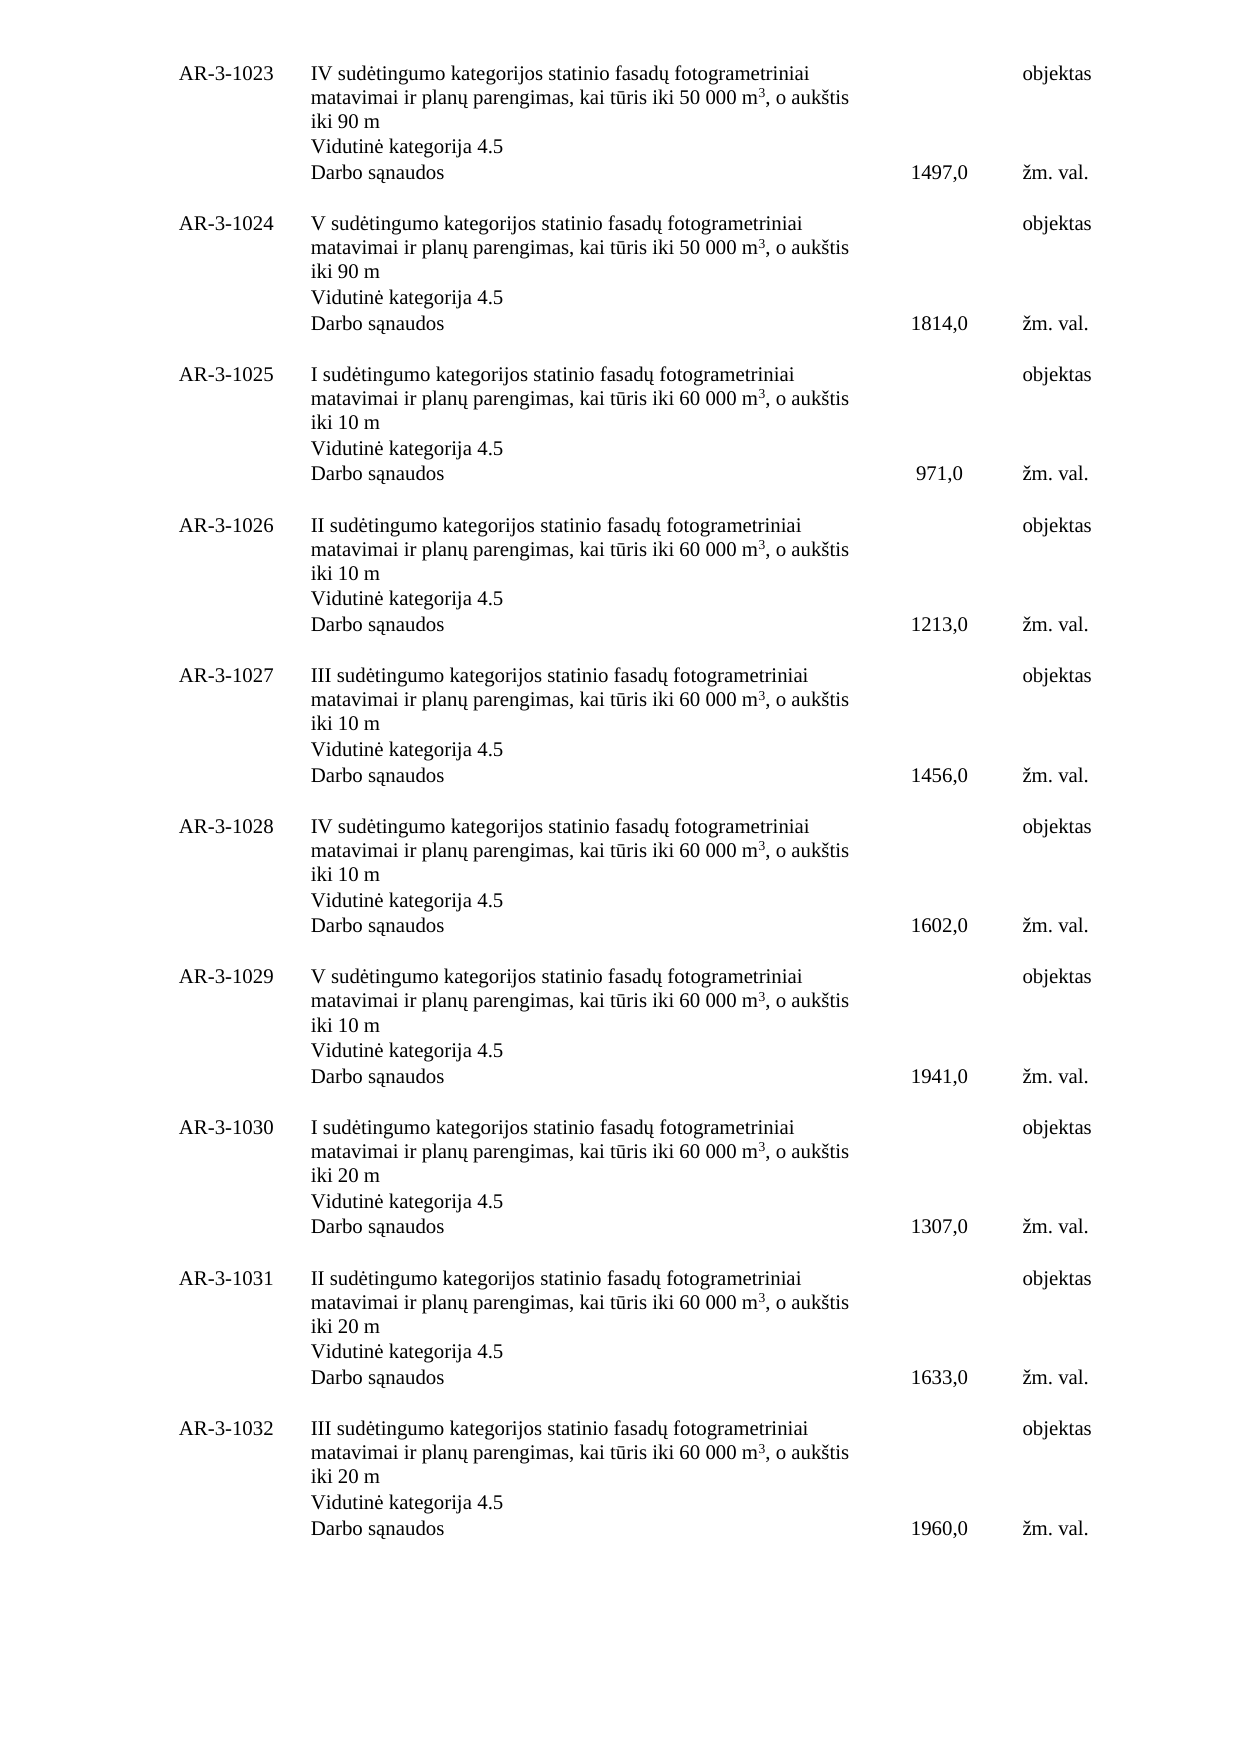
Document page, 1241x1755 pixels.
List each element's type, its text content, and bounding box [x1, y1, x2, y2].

table_cell Darbo sąnaudos [309, 1364, 858, 1389]
table_cell [1021, 1187, 1181, 1213]
table_cell II sudėtingumo kategorijos statinio fasadų fotogrametriniai matavimai ir planų parengimas, kai tūris iki 60 000 m3, o aukštis iki 20 m [309, 1264, 858, 1338]
table_cell [858, 585, 1021, 610]
table_cell [858, 1264, 1021, 1338]
table_cell AR-3-1030 [177, 1114, 309, 1187]
table_cell žm. val. [1021, 159, 1181, 184]
table_cell 1497,0 [858, 159, 1021, 184]
table_cell III sudėtingumo kategorijos statinio fasadų fotogrametriniai matavimai ir planų parengimas, kai tūris iki 60 000 m3, o aukštis iki 20 m [309, 1415, 858, 1488]
table_cell [1021, 184, 1181, 210]
table_cell 1814,0 [858, 309, 1021, 335]
table_cell Vidutinė kategorija 4.5 [309, 886, 858, 912]
table_cell IV sudėtingumo kategorijos statinio fasadų fotogrametriniai matavimai ir planų parengimas, kai tūris iki 50 000 m3, o aukštis iki 90 m [309, 59, 858, 133]
table_cell [1021, 1088, 1181, 1113]
table_cell [309, 937, 858, 963]
table_cell AR-3-1026 [177, 511, 309, 585]
table_cell [177, 1062, 309, 1088]
table_cell [309, 184, 858, 210]
table_cell Vidutinė kategorija 4.5 [309, 1187, 858, 1213]
table_cell I sudėtingumo kategorijos statinio fasadų fotogrametriniai matavimai ir planų parengimas, kai tūris iki 60 000 m3, o aukštis iki 20 m [309, 1114, 858, 1187]
table_cell Vidutinė kategorija 4.5 [309, 434, 858, 460]
table_cell [177, 1338, 309, 1363]
table_cell [1021, 1489, 1181, 1514]
table_cell [309, 636, 858, 662]
table_cell [1021, 1540, 1181, 1565]
table_cell objektas [1021, 963, 1181, 1037]
table_cell Vidutinė kategorija 4.5 [309, 1489, 858, 1514]
table_cell [1021, 284, 1181, 309]
table_cell AR-3-1029 [177, 963, 309, 1037]
table_cell 1602,0 [858, 912, 1021, 937]
table_cell [309, 787, 858, 812]
table_cell [858, 787, 1021, 812]
table_cell [858, 360, 1021, 434]
table_cell [177, 284, 309, 309]
table_cell [1021, 636, 1181, 662]
table_cell [177, 1213, 309, 1238]
table_cell objektas [1021, 1114, 1181, 1187]
table_cell objektas [1021, 1264, 1181, 1338]
table_cell Darbo sąnaudos [309, 912, 858, 937]
table_cell [177, 159, 309, 184]
table_cell V sudėtingumo kategorijos statinio fasadų fotogrametriniai matavimai ir planų parengimas, kai tūris iki 60 000 m3, o aukštis iki 10 m [309, 963, 858, 1037]
table_cell [858, 284, 1021, 309]
table_cell [858, 636, 1021, 662]
table_cell [1021, 585, 1181, 610]
table_cell žm. val. [1021, 1514, 1181, 1540]
table_cell objektas [1021, 812, 1181, 886]
table_cell 971,0 [858, 460, 1021, 485]
table_cell 1456,0 [858, 761, 1021, 787]
table_cell Darbo sąnaudos [309, 309, 858, 335]
table_cell žm. val. [1021, 761, 1181, 787]
table_cell [858, 434, 1021, 460]
table_cell [309, 335, 858, 360]
table_cell AR-3-1023 [177, 59, 309, 133]
table_cell [177, 1389, 309, 1415]
table_cell [1021, 485, 1181, 511]
table_cell [177, 937, 309, 963]
table_cell III sudėtingumo kategorijos statinio fasadų fotogrametriniai matavimai ir planų parengimas, kai tūris iki 60 000 m3, o aukštis iki 10 m [309, 662, 858, 735]
table_cell Darbo sąnaudos [309, 610, 858, 636]
table_cell [177, 1187, 309, 1213]
table_cell [858, 1187, 1021, 1213]
table_cell [1021, 1239, 1181, 1264]
table_cell [177, 787, 309, 812]
table_cell Vidutinė kategorija 4.5 [309, 284, 858, 309]
table_cell [858, 937, 1021, 963]
table_cell žm. val. [1021, 1364, 1181, 1389]
table_cell žm. val. [1021, 610, 1181, 636]
table_cell Vidutinė kategorija 4.5 [309, 735, 858, 761]
table_cell [858, 485, 1021, 511]
table_cell objektas [1021, 360, 1181, 434]
table_cell 1960,0 [858, 1514, 1021, 1540]
table_cell AR-3-1024 [177, 210, 309, 283]
table_cell Vidutinė kategorija 4.5 [309, 585, 858, 610]
table_cell [177, 485, 309, 511]
table_cell [858, 511, 1021, 585]
table_cell [858, 1114, 1021, 1187]
table_cell [858, 1389, 1021, 1415]
table_cell [177, 912, 309, 937]
table_cell I sudėtingumo kategorijos statinio fasadų fotogrametriniai matavimai ir planų parengimas, kai tūris iki 60 000 m3, o aukštis iki 10 m [309, 360, 858, 434]
table_cell [177, 610, 309, 636]
table_cell Darbo sąnaudos [309, 159, 858, 184]
table_cell žm. val. [1021, 460, 1181, 485]
table_cell [177, 335, 309, 360]
table_cell [177, 133, 309, 158]
table_cell 1941,0 [858, 1062, 1021, 1088]
table_cell [177, 1489, 309, 1514]
table_cell [858, 1338, 1021, 1363]
table_cell objektas [1021, 1415, 1181, 1488]
table_cell [309, 1088, 858, 1113]
table_cell [177, 309, 309, 335]
table_cell [858, 886, 1021, 912]
table_cell [858, 335, 1021, 360]
table_cell [1021, 937, 1181, 963]
table_cell [1021, 1338, 1181, 1363]
table_cell [177, 460, 309, 485]
table_cell žm. val. [1021, 309, 1181, 335]
table_cell 1213,0 [858, 610, 1021, 636]
table_cell 1307,0 [858, 1213, 1021, 1238]
table_cell žm. val. [1021, 912, 1181, 937]
table_cell objektas [1021, 662, 1181, 735]
table_cell [177, 761, 309, 787]
table_cell II sudėtingumo kategorijos statinio fasadų fotogrametriniai matavimai ir planų parengimas, kai tūris iki 60 000 m3, o aukštis iki 10 m [309, 511, 858, 585]
table_cell AR-3-1031 [177, 1264, 309, 1338]
table_cell [177, 1364, 309, 1389]
table_cell žm. val. [1021, 1213, 1181, 1238]
table_cell [858, 1415, 1021, 1488]
table_cell Vidutinė kategorija 4.5 [309, 1338, 858, 1363]
table_cell [177, 636, 309, 662]
table_cell [1021, 735, 1181, 761]
table_cell [1021, 886, 1181, 912]
table_cell [309, 1239, 858, 1264]
table_cell [1021, 1389, 1181, 1415]
table_cell objektas [1021, 59, 1181, 133]
table_cell objektas [1021, 210, 1181, 283]
table_cell AR-3-1027 [177, 662, 309, 735]
table_cell [309, 1540, 858, 1565]
table_cell [177, 1088, 309, 1113]
table_cell [177, 1239, 309, 1264]
table_cell Darbo sąnaudos [309, 1514, 858, 1540]
table_cell [858, 735, 1021, 761]
table_cell [177, 735, 309, 761]
table_cell [858, 133, 1021, 158]
table_cell [177, 434, 309, 460]
table_cell AR-3-1032 [177, 1415, 309, 1488]
table_cell [177, 1540, 309, 1565]
table_cell [177, 1514, 309, 1540]
table_cell žm. val. [1021, 1062, 1181, 1088]
table_cell objektas [1021, 511, 1181, 585]
table_cell [309, 1389, 858, 1415]
table_cell [858, 1088, 1021, 1113]
table_cell [1021, 1037, 1181, 1062]
table_cell [858, 812, 1021, 886]
table_cell [177, 1037, 309, 1062]
table_cell [1021, 133, 1181, 158]
table_cell [858, 184, 1021, 210]
table_cell [858, 662, 1021, 735]
table_cell Vidutinė kategorija 4.5 [309, 1037, 858, 1062]
table_cell [858, 963, 1021, 1037]
table_cell [858, 210, 1021, 283]
table_cell [858, 1540, 1021, 1565]
table_cell [858, 59, 1021, 133]
table_cell [177, 585, 309, 610]
table_cell Darbo sąnaudos [309, 460, 858, 485]
table_cell Vidutinė kategorija 4.5 [309, 133, 858, 158]
table_cell [1021, 434, 1181, 460]
table_cell [309, 485, 858, 511]
table_cell [1021, 335, 1181, 360]
table_cell [177, 184, 309, 210]
table_cell [858, 1489, 1021, 1514]
table_cell [177, 886, 309, 912]
table_cell Darbo sąnaudos [309, 761, 858, 787]
table_cell 1633,0 [858, 1364, 1021, 1389]
table_cell Darbo sąnaudos [309, 1062, 858, 1088]
table_cell AR-3-1025 [177, 360, 309, 434]
table_cell [1021, 787, 1181, 812]
table_cell [858, 1037, 1021, 1062]
table_cell V sudėtingumo kategorijos statinio fasadų fotogrametriniai matavimai ir planų parengimas, kai tūris iki 50 000 m3, o aukštis iki 90 m [309, 210, 858, 283]
table_cell Darbo sąnaudos [309, 1213, 858, 1238]
table_cell AR-3-1028 [177, 812, 309, 886]
table_cell [858, 1239, 1021, 1264]
table_cell IV sudėtingumo kategorijos statinio fasadų fotogrametriniai matavimai ir planų parengimas, kai tūris iki 60 000 m3, o aukštis iki 10 m [309, 812, 858, 886]
